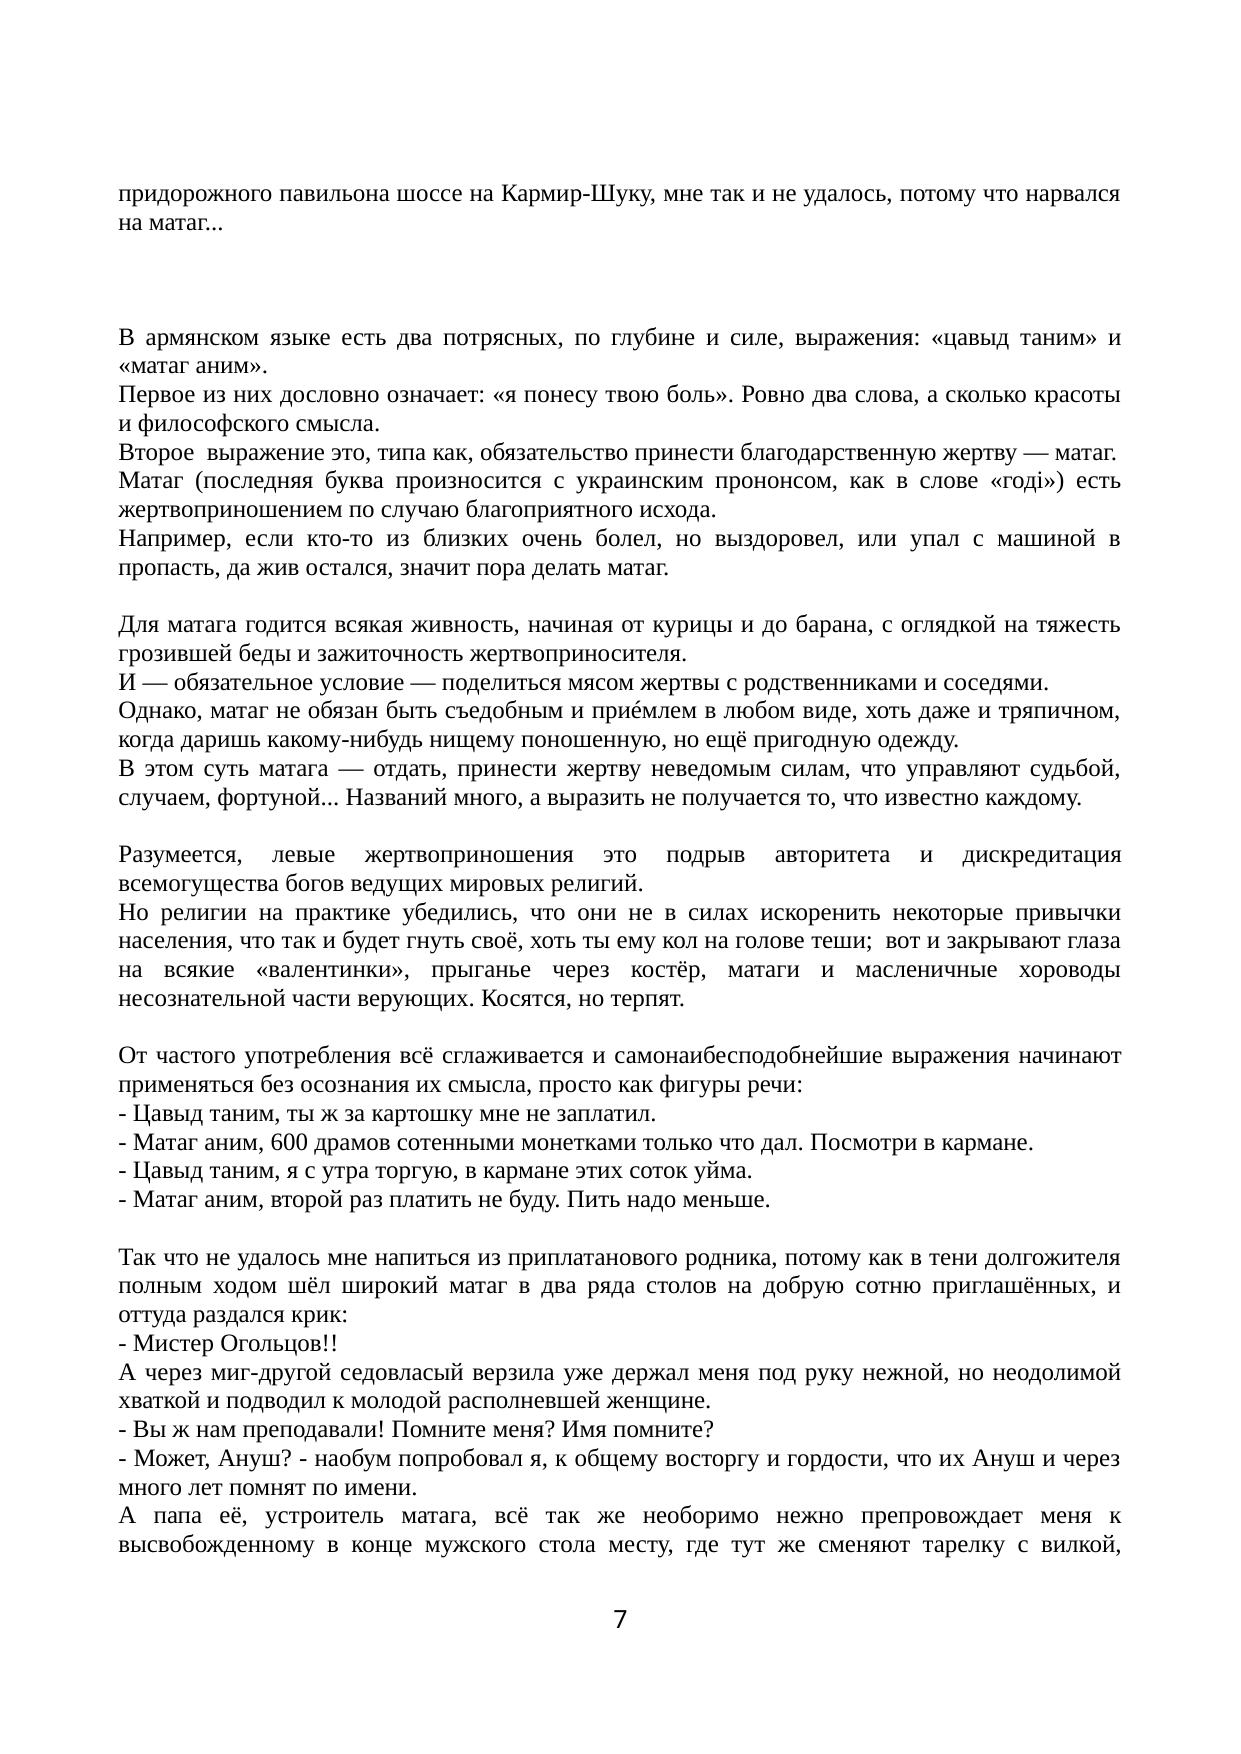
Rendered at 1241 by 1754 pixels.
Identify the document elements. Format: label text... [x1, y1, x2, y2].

text Второе выражение это, типа как, обязательство принести благодарственную жертву — матаг. [118, 437, 1122, 466]
text - Мистер Огольцов!! [118, 1328, 1122, 1357]
text Например, если кто-то из близких очень болел, но выздоровел, или упал с машиной в пропасть, да жив остался, значит пора делать матаг. [118, 523, 1122, 581]
text Разумеется, левые жертвоприношения это подрыв авторитета и дискредитация всемогущества богов ведущих мировых религий. [118, 839, 1122, 897]
text Но религии на практике убедились, что они не в силах искоренить некоторые привычки населения, что так и будет гнуть своё, хоть ты ему кол на голове теши; вот и закрывают глаза на всякие «валентинки», прыганье через костёр, матаги и масленичные хороводы несознательной части верующих. Косятся, но терпят. [118, 897, 1122, 1012]
text - Цавыд таним, я с утра торгую, в кармане этих соток уйма. [118, 1156, 1122, 1184]
text В этом суть матага — отдать, принести жертву неведомым силам, что управляют судьбой, случаем, фортуной... Названий много, а выразить не получается то, что известно каждому. [118, 753, 1122, 811]
text - Матаг аним, 600 драмов сотенными монетками только что дал. Посмотри в кармане. [118, 1127, 1122, 1156]
text От частого употребления всё сглаживается и самонаибесподобнейшие выражения начинают применяться без осознания их смысла, просто как фигуры речи: [118, 1041, 1122, 1098]
text А через миг-другой седовласый верзила уже держал меня под руку нежной, но неодолимой хваткой и подводил к молодой располневшей женщине. [118, 1357, 1122, 1414]
text придорожного павильона шоссе на Кармир-Шуку, мне так и не удалось, потому что нарвался на матаг... [118, 178, 1122, 236]
text - Матаг аним, второй раз платить не буду. Пить надо меньше. [118, 1184, 1122, 1213]
text А папа её, устроитель матага, всё так же необоримо нежно препровождает меня к высвобожденному в конце мужского стола месту, где тут же сменяют тарелку с вилкой, [118, 1501, 1122, 1558]
text В армянском языке есть два потрясных, по глубине и силе, выражения: «цавыд таним» и «матаг аним». [118, 322, 1122, 379]
text Первое из них дословно означает: «я понесу твою боль». Ровно два слова, а сколько красоты и философского смысла. [118, 379, 1122, 437]
text - Цавыд таним, ты ж за картошку мне не заплатил. [118, 1098, 1122, 1127]
text Так что не удалось мне напиться из приплатанового родника, потому как в тени долгожителя полным ходом шёл широкий матаг в два ряда столов на добрую сотню приглашённых, и оттуда раздался крик: [118, 1242, 1122, 1328]
text Однако, матаг не обязан быть съедобным и приéмлем в любом виде, хоть даже и тряпичном, когда даришь какому-нибудь нищему поношенную, но ещё пригодную одежду. [118, 696, 1122, 753]
text Матаг (последняя буква произносится с украинским прононсом, как в слове «годi») есть жертвоприношением по случаю благоприятного исхода. [118, 466, 1122, 523]
text Для матага годится всякая живность, начиная от курицы и до барана, с оглядкой на тяжесть грозившей беды и зажиточность жертвоприносителя. [118, 609, 1122, 667]
text И — обязательное условие — поделиться мясом жертвы с родственниками и соседями. [118, 667, 1122, 696]
text - Вы ж нам преподавали! Помните меня? Имя помните? [118, 1414, 1122, 1443]
text - Может, Ануш? - наобум попробовал я, к общему восторгу и гордости, что их Ануш и через много лет помнят по имени. [118, 1443, 1122, 1501]
